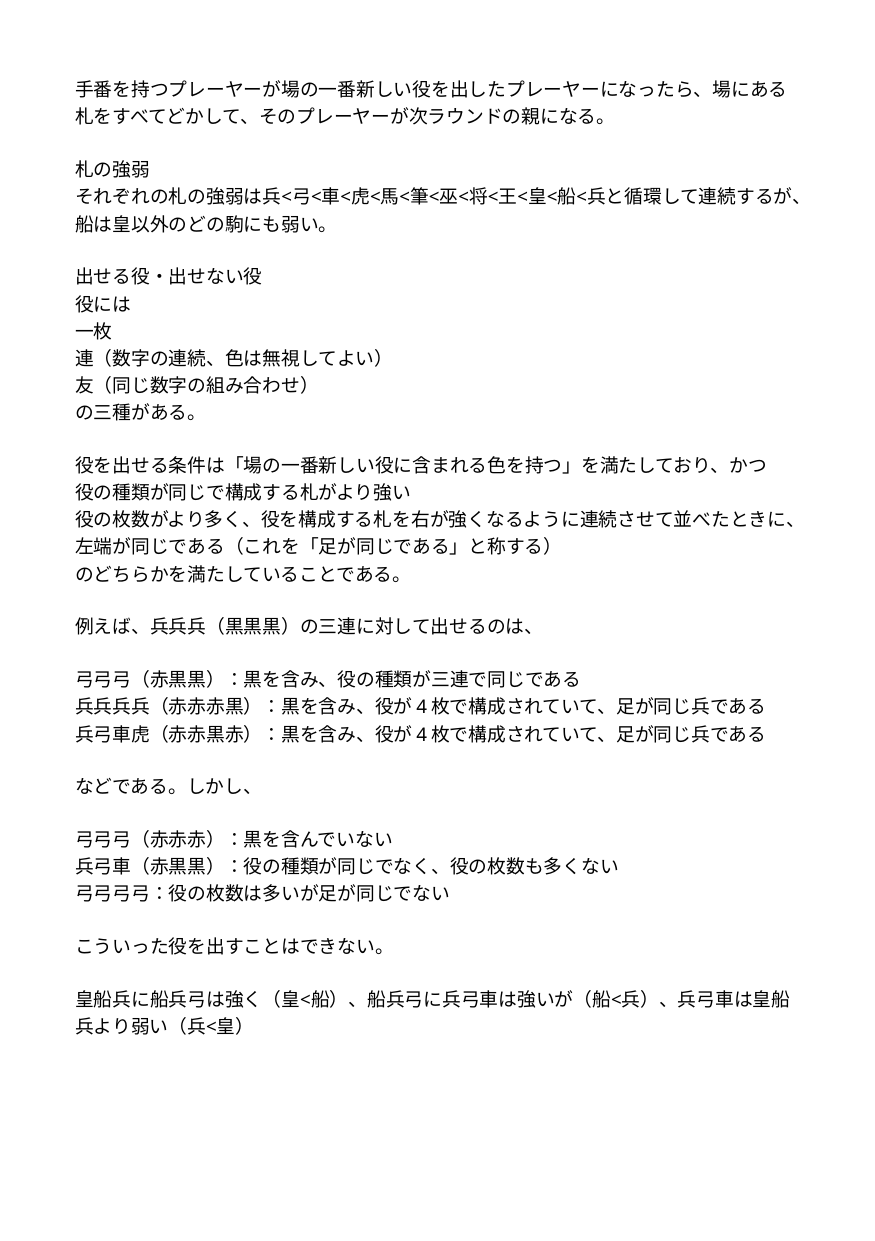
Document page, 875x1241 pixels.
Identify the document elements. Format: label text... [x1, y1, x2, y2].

text 弓弓弓（赤黒黒）：黒を含み、役の種類が三連で同じである [75, 665, 799, 692]
text 連（数字の連続、色は無視してよい） [75, 343, 799, 371]
text 兵弓車（赤黒黒）：役の種類が同じでなく、役の枚数も多くない [75, 852, 799, 879]
text 兵弓車虎（赤赤黒赤）：黒を含み、役が4枚で構成されていて、足が同じ兵である [75, 719, 799, 746]
text 手番を持つプレーヤーが場の一番新しい役を出したプレーヤーになったら、場にある札をすべてどかして、そのプレーヤーが次ラウンドの親になる。 [75, 75, 799, 129]
text 弓弓弓弓：役の枚数は多いが足が同じでない [75, 879, 799, 906]
text 友（同じ数字の組み合わせ） [75, 371, 799, 398]
text 役を出せる条件は「場の一番新しい役に含まれる色を持つ」を満たしており、かつ [75, 451, 799, 478]
text のどちらかを満たしていることである。 [75, 559, 799, 587]
text 札の強弱 [75, 155, 799, 182]
text 例えば、兵兵兵（黒黒黒）の三連に対して出せるのは、 [75, 612, 799, 639]
text 弓弓弓（赤赤赤）：黒を含んでいない [75, 824, 799, 852]
text 役の種類が同じで構成する札がより強い [75, 478, 799, 505]
text 役の枚数がより多く、役を構成する札を右が強くなるように連続させて並べたときに、左端が同じである（これを「足が同じである」と称する） [75, 505, 799, 559]
text 役には [75, 289, 799, 316]
text 皇船兵に船兵弓は強く（皇<船）、船兵弓に兵弓車は強いが（船<兵）、兵弓車は皇船兵より弱い（兵<皇） [75, 984, 799, 1039]
text こういった役を出すことはできない。 [75, 932, 799, 959]
text 一枚 [75, 316, 799, 343]
text 出せる役・出せない役 [75, 262, 799, 289]
text 兵兵兵兵（赤赤赤黒）：黒を含み、役が4枚で構成されていて、足が同じ兵である [75, 692, 799, 719]
text などである。しかし、 [75, 772, 799, 799]
text の三種がある。 [75, 398, 799, 425]
text それぞれの札の強弱は兵<弓<車<虎<馬<筆<巫<将<王<皇<船<兵と循環して連続するが、船は皇以外のどの駒にも弱い。 [75, 182, 799, 236]
